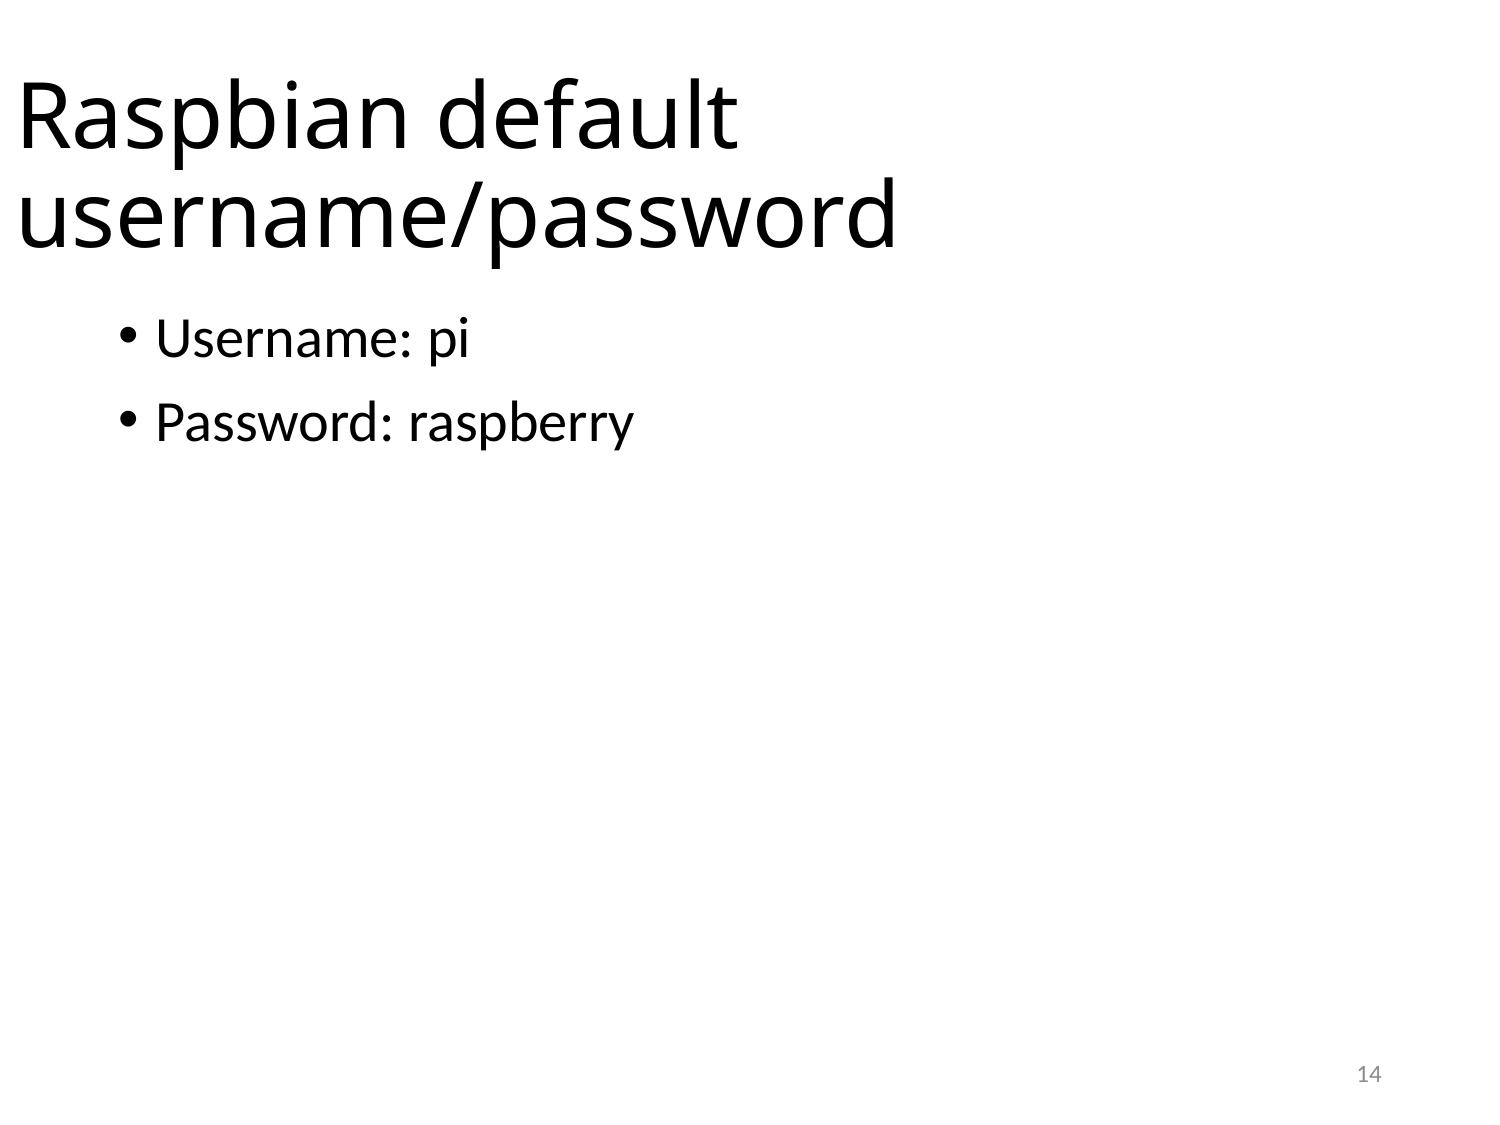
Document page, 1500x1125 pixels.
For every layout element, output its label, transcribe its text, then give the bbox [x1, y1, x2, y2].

list Username: pi Password: raspberry [103, 299, 1397, 1014]
slide_number [1059, 1042, 1397, 1103]
title Raspbian default username/password [0, 59, 1453, 278]
